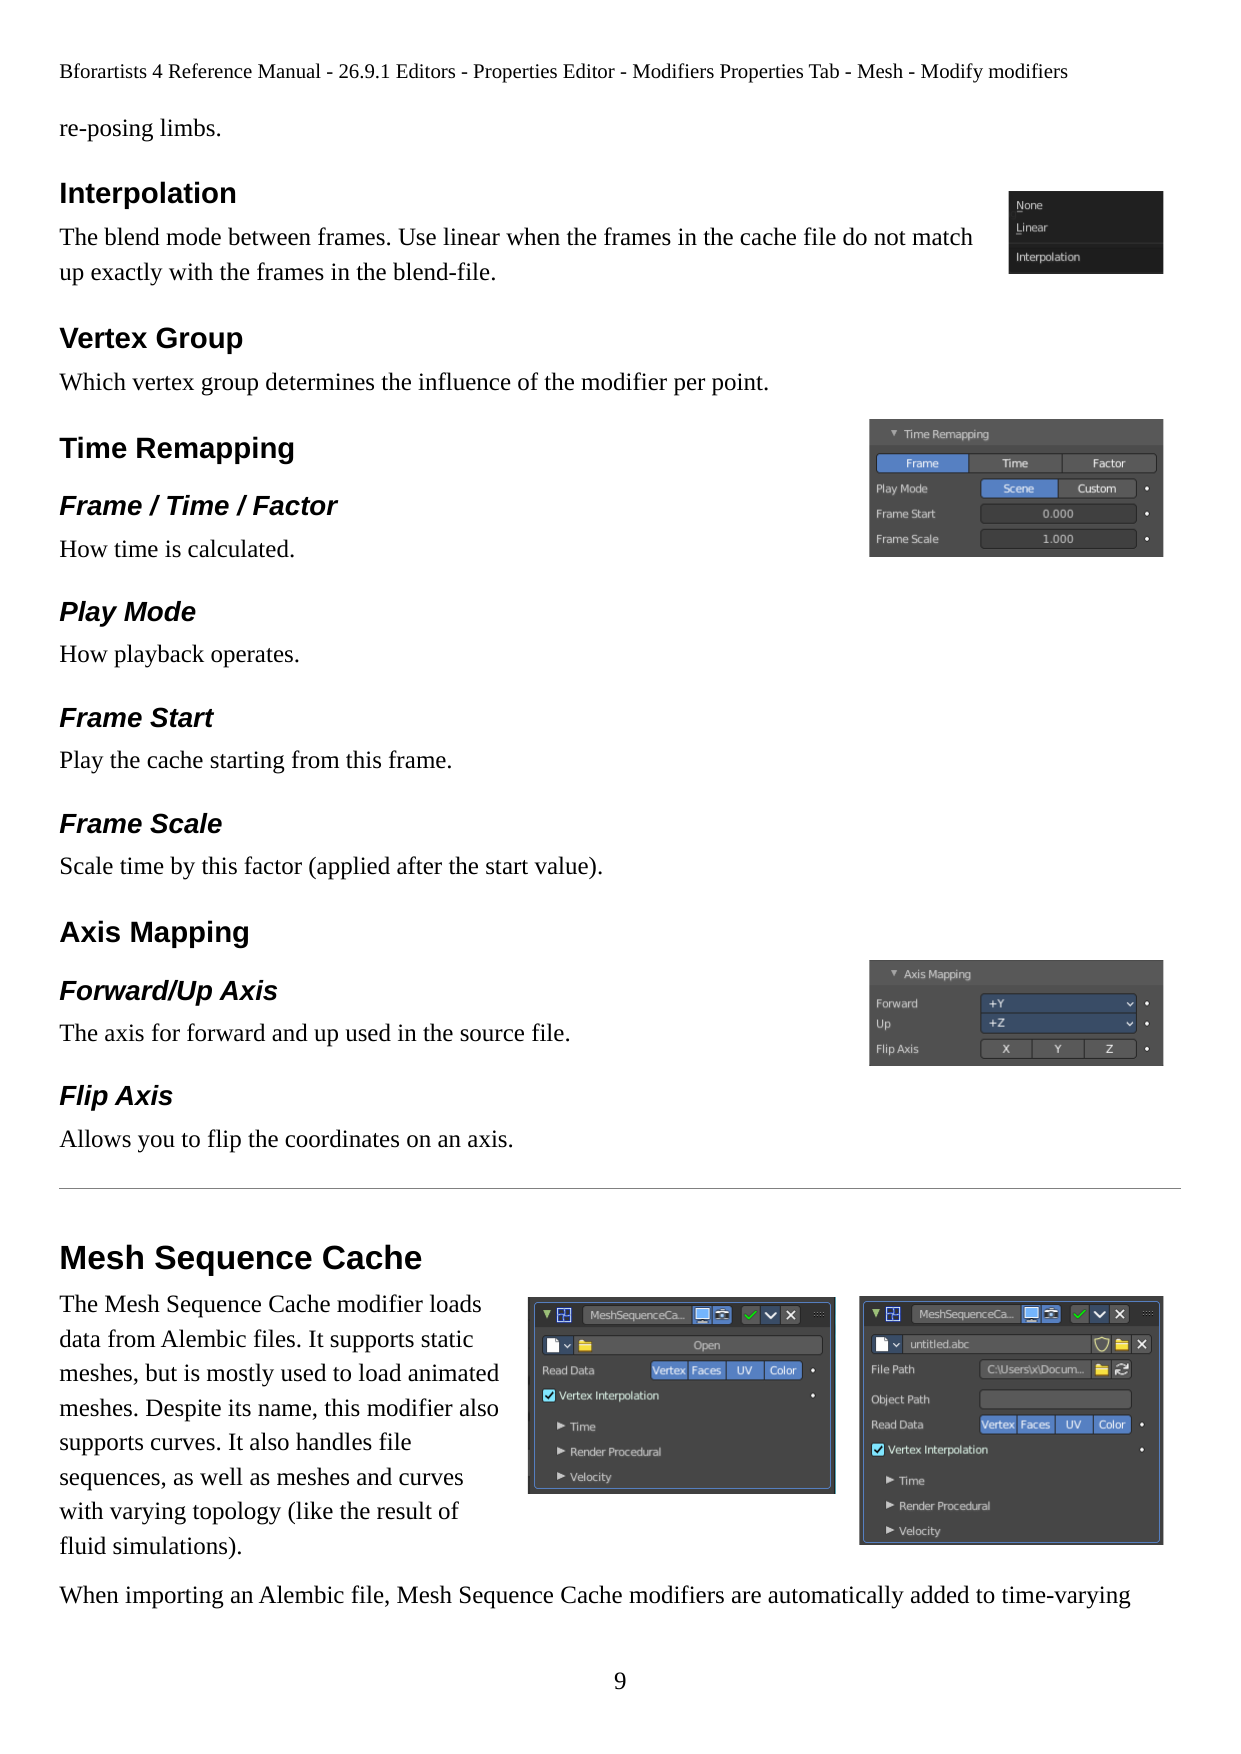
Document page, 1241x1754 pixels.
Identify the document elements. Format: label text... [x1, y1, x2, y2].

picture [869, 419, 1164, 557]
subtitle [1164, 974, 1181, 1006]
subtitle Forward/Up Axis [59, 974, 869, 1006]
picture [869, 960, 1164, 1066]
subtitle Vertex Group [59, 321, 1181, 354]
subtitle [1164, 489, 1181, 521]
text Which vertex group determines the influence of the modifier per point. [59, 367, 1181, 396]
subtitle Interpolation [59, 176, 1181, 210]
text When importing an Alembic file, Mesh Sequence Cache modifiers are automatically added to time-varying [59, 1580, 1181, 1608]
text Play the cache starting from this frame. [59, 746, 1181, 774]
text The blend mode between frames. Use linear when the frames in the cache file do not match up exactly with the frames in the blend-file. [59, 222, 1181, 286]
subtitle Axis Mapping [59, 915, 1181, 949]
subtitle Frame Scale [59, 807, 1181, 839]
text Allows you to flip the coordinates on an axis. [59, 1124, 1181, 1153]
text re-posing limbs. [59, 113, 1181, 141]
subtitle Frame Start [59, 701, 1181, 733]
text How playback operates. [59, 639, 1181, 668]
subtitle Time Remapping [59, 431, 869, 464]
subtitle Mesh Sequence Cache [59, 1238, 1181, 1277]
picture [1008, 191, 1164, 274]
text Scale time by this factor (applied after the start value). [59, 851, 1181, 880]
text How time is calculated. [59, 534, 1181, 562]
picture [859, 1296, 1164, 1545]
subtitle Flip Axis [59, 1080, 1181, 1112]
picture [527, 1297, 836, 1494]
subtitle [1164, 431, 1181, 464]
subtitle Play Mode [59, 595, 1181, 627]
text The Mesh Sequence Cache modifier loads data from Alembic files. It supports static meshes, but is mostly used to load animated meshes. Despite its name, this modifier also supports curves. It also handles file sequences, as well as meshes and curves with varying topology (like the result of fluid simulations). [59, 1289, 1181, 1559]
subtitle Frame / Time / Factor [59, 489, 869, 521]
text The axis for forward and up used in the source file. [59, 1018, 869, 1047]
